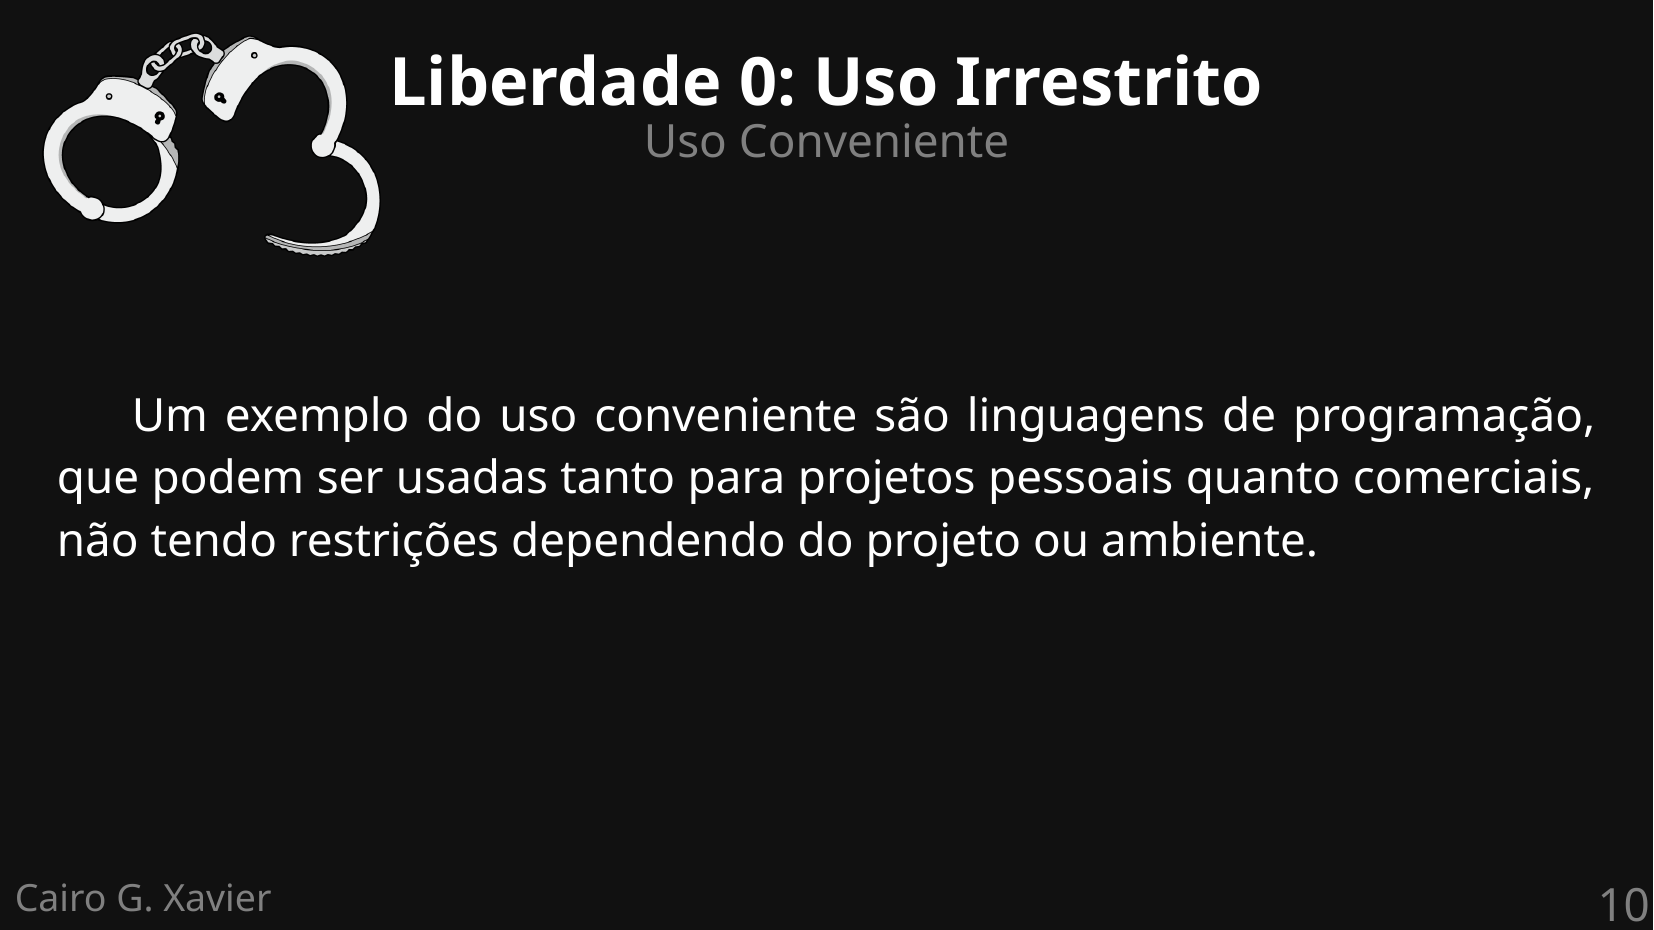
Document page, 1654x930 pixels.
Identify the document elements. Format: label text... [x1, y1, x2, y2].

text_box [1425, 865, 1651, 930]
picture [42, 31, 381, 257]
text_box Liberdade 0: Uso Irrestrito [381, 37, 1571, 97]
text_box Uso Conveniente [381, 97, 1571, 182]
text_box Cairo G. Xavier [0, 867, 311, 930]
text_box Um exemplo do uso conveniente são linguagens de programação, que podem ser usadas tanto para projetos pessoais quanto comerciais, não tendo restrições dependendo do projeto ou ambiente. [42, 375, 1611, 788]
